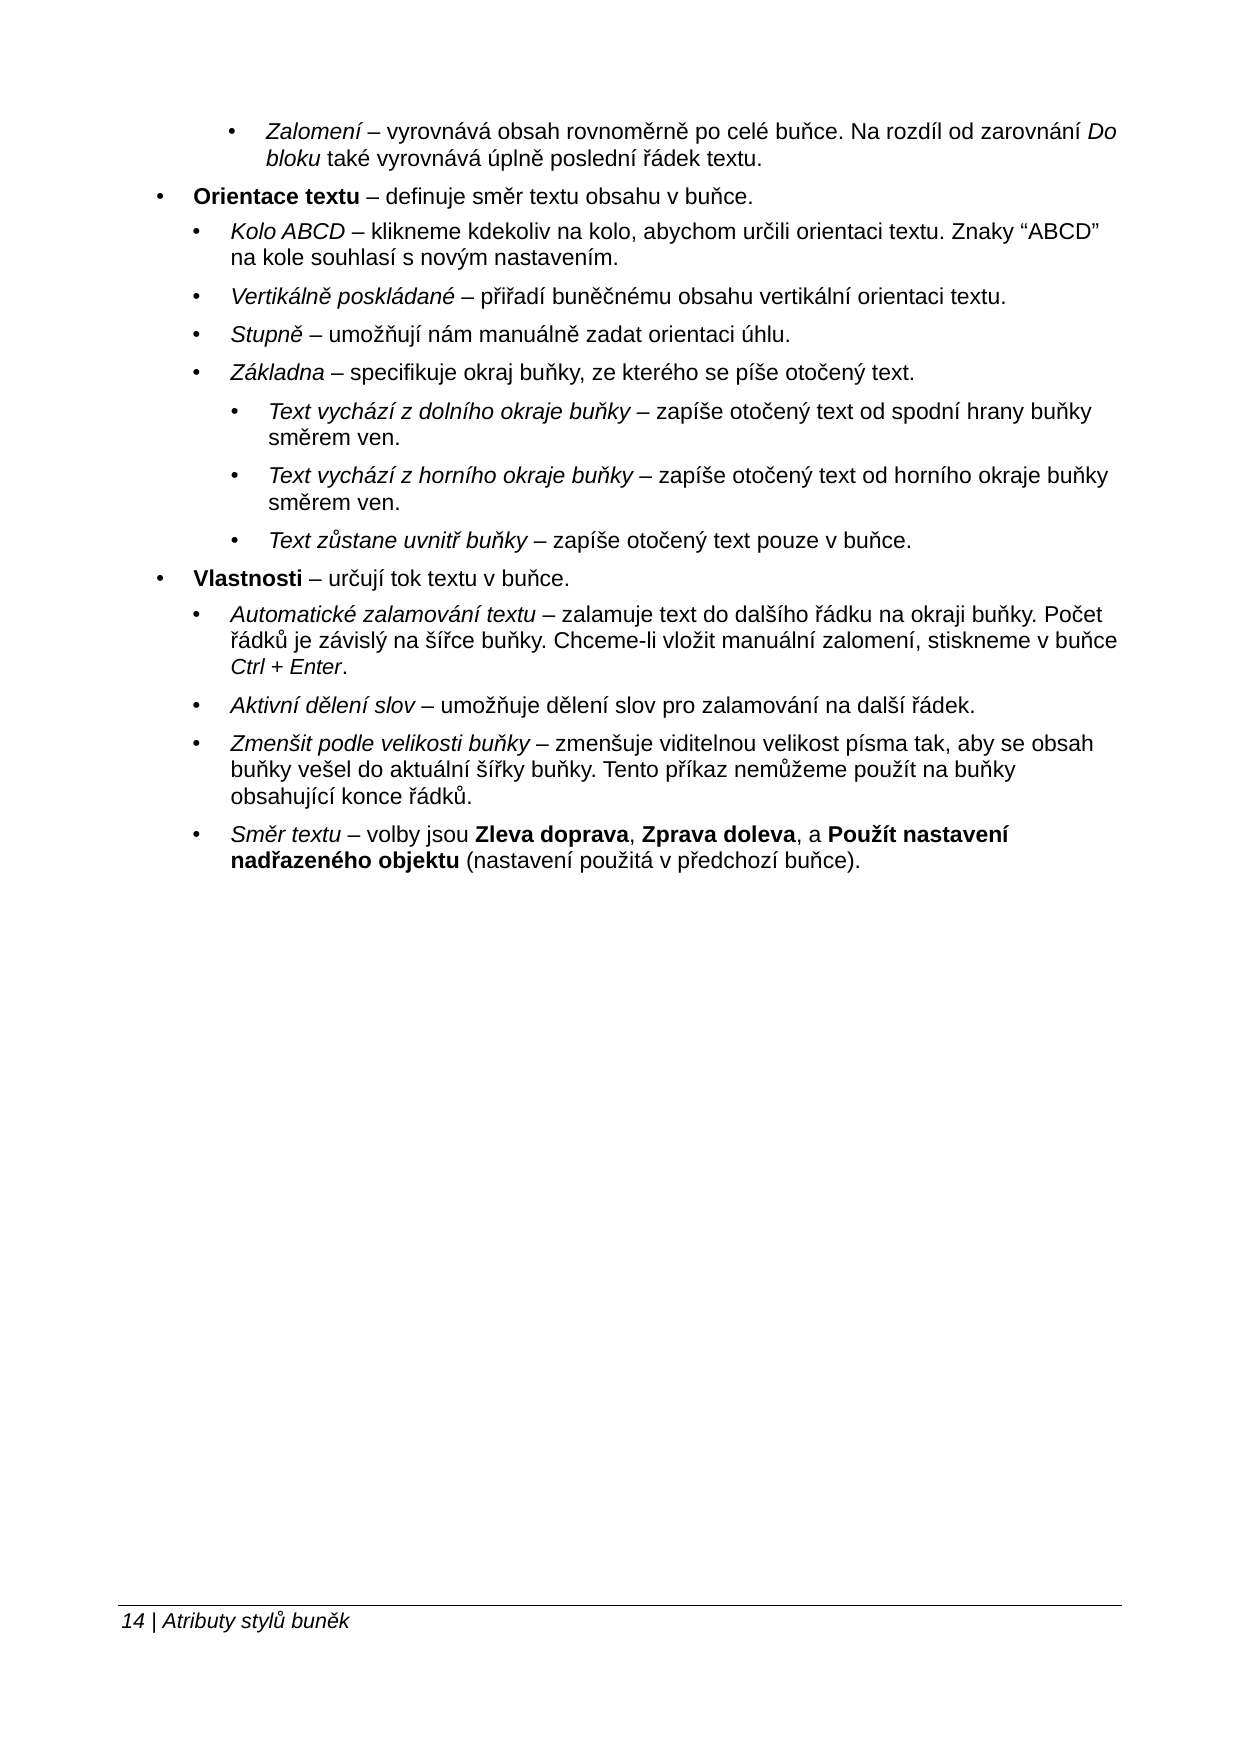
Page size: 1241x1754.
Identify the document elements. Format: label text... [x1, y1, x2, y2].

list Orientace textu – definuje směr textu obsahu v buňce. [156, 183, 1122, 209]
list Text zůstane uvnitř buňky – zapíše otočený text pouze v buňce. [231, 527, 1122, 553]
list Kolo ABCD – klikneme kdekoliv na kolo, abychom určili orientaci textu. Znaky “ABCD” na kole souhlasí s novým nastavením. [192, 218, 1122, 271]
list Zalomení – vyrovnává obsah rovnoměrně po celé buňce. Na rozdíl od zarovnání Do bloku také vyrovnává úplně poslední řádek textu. [228, 118, 1122, 171]
list Základna – specifikuje okraj buňky, ze kterého se píše otočený text. [192, 359, 1122, 386]
list Směr textu – volby jsou Zleva doprava, Zprava doleva, a Použít nastavení nadřazeného objektu (nastavení použitá v předchozí buňce). [192, 821, 1122, 874]
list Vertikálně poskládané – přiřadí buněčnému obsahu vertikální orientaci textu. [192, 283, 1122, 309]
list Zmenšit podle velikosti buňky – zmenšuje viditelnou velikost písma tak, aby se obsah buňky vešel do aktuální šířky buňky. Tento příkaz nemůžeme použít na buňky obsahující konce řádků. [192, 730, 1122, 809]
list Aktivní dělení slov – umožňuje dělení slov pro zalamování na další řádek. [192, 692, 1122, 718]
list Stupně – umožňují nám manuálně zadat orientaci úhlu. [192, 321, 1122, 347]
list Text vychází z dolního okraje buňky – zapíše otočený text od spodní hrany buňky směrem ven. [231, 398, 1122, 450]
list Vlastnosti – určují tok textu v buňce. [156, 565, 1122, 592]
list Automatické zalamování textu – zalamuje text do dalšího řádku na okraji buňky. Počet řádků je závislý na šířce buňky. Chceme-li vložit manuální zalomení, stiskneme v buňce Ctrl + Enter. [192, 601, 1122, 680]
list Text vychází z horního okraje buňky – zapíše otočený text od horního okraje buňky směrem ven. [231, 462, 1122, 515]
